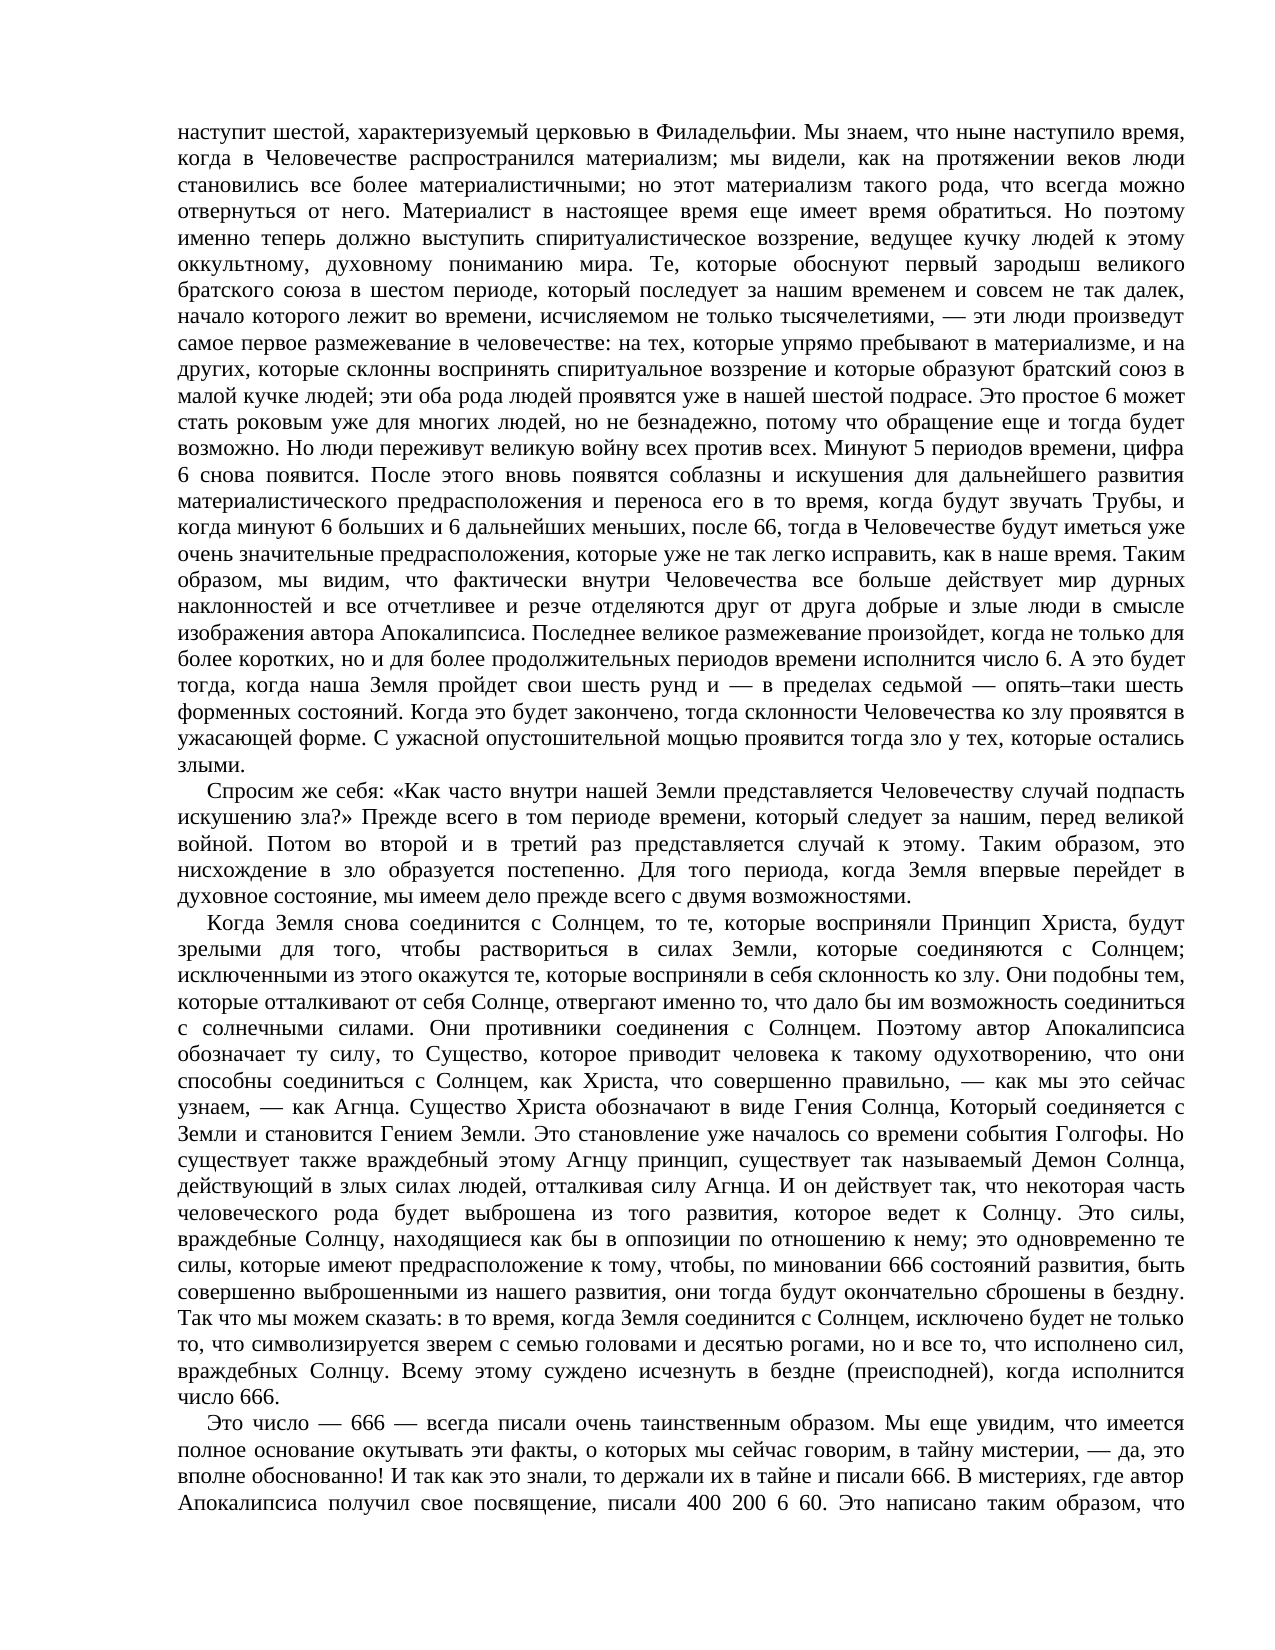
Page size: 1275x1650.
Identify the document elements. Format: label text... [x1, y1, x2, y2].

text наступит шестой, характеризуемый церковью в Филадельфии. Мы знаем, что ныне наступило время, когда в Человечестве распространился материализм; мы видели, как на протяжении веков люди становились все более материалистичными; но этот материализм такого рода, что всегда можно отвернуться от него. Материалист в настоящее время еще имеет время обратиться. Но поэтому именно теперь должно выступить спиритуалистическое воззрение, ведущее кучку людей к этому оккультному, духовному пониманию мира. Те, которые обоснуют первый зародыш великого братского союза в шестом периоде, который последует за нашим временем и совсем не так далек, начало которого лежит во времени, исчисляемом не только тысячелетиями, — эти люди произведут самое первое размежевание в человечестве: на тех, которые упрямо пребывают в материализме, и на других, которые склонны воспринять спиритуальное воззрение и которые образуют братский союз в малой кучке людей; эти оба рода людей проявятся уже в нашей шестой подрасе. Это простое 6 может стать роковым уже для многих людей, но не безнадежно, потому что обращение еще и тогда будет возможно. Но люди переживут великую войну всех против всех. Минуют 5 периодов времени, цифра 6 снова появится. После этого вновь появятся соблазны и искушения для дальнейшего развития материалистического предрасположения и переноса его в то время, когда будут звучать Трубы, и когда минуют 6 больших и 6 дальнейших меньших, после 66, тогда в Человечестве будут иметься уже очень значительные предрасположения, которые уже не так легко исправить, как в наше время. Таким образом, мы видим, что фактически внутри Человечества все больше действует мир дурных наклонностей и все отчетливее и резче отделяются друг от друга добрые и злые люди в смысле изображения автора Апокалипсиса. Последнее великое размежевание произойдет, когда не только для более коротких, но и для более продолжительных периодов времени исполнится число 6. А это будет тогда, когда наша Земля пройдет свои шесть рунд и — в пределах седьмой — опять–таки шесть форменных состояний. Когда это будет закончено, тогда склонности Человечества ко злу проявятся в ужасающей форме. С ужасной опустошительной мощью проявится тогда зло у тех, которые остались злыми. [177, 118, 1186, 777]
text Когда Земля снова соединится с Солнцем, то те, которые восприняли Принцип Христа, будут зрелыми для того, чтобы раствориться в силах Земли, которые соединяются с Солнцем; исключенными из этого окажутся те, которые восприняли в себя склонность ко злу. Они подобны тем, которые отталкивают от себя Солнце, отвергают именно то, что дало бы им возможность соединиться с солнечными силами. Они противники соединения с Солнцем. Поэтому автор Апокалипсиса обозначает ту силу, то Существо, которое приводит человека к такому одухотворению, что они способны соединиться с Солнцем, как Христа, что совершенно правильно, — как мы это сейчас узнаем, — как Агнца. Существо Христа обозначают в виде Гения Солнца, Который соединяется с Земли и становится Гением Земли. Это становление уже началось со времени события Голгофы. Но существует также враждебный этому Агнцу принцип, существует так называемый Демон Солнца, действующий в злых силах людей, отталкивая силу Агнца. И он действует так, что некоторая часть человеческого рода будет выброшена из того развития, которое ведет к Солнцу. Это силы, враждебные Солнцу, находящиеся как бы в оппозиции по отношению к нему; это одновременно те силы, которые имеют предрасположение к тому, чтобы, по миновании 666 состояний развития, быть совершенно выброшенными из нашего развития, они тогда будут окончательно сброшены в бездну. Так что мы можем сказать: в то время, когда Земля соединится с Солнцем, исключено будет не только то, что символизируется зверем с семью головами и десятью рогами, но и все то, что исполнено сил, враждебных Солнцу. Всему этому суждено исчезнуть в бездне (преисподней), когда исполнится число 666. [177, 909, 1186, 1409]
text Спросим же себя: «Как часто внутри нашей Земли представляется Человечеству случай подпасть искушению зла?» Прежде всего в том периоде времени, который следует за нашим, перед великой войной. Потом во второй и в третий раз представляется случай к этому. Таким образом, это нисхождение в зло образуется постепенно. Для того периода, когда Земля впервые перейдет в духовное состояние, мы имеем дело прежде всего с двумя возможностями. [177, 777, 1186, 909]
text Это число — 666 — всегда писали очень таинственным образом. Мы еще увидим, что имеется полное основание окутывать эти факты, о которых мы сейчас говорим, в тайну мистерии, — да, это вполне обоснованно! И так как это знали, то держали их в тайне и писали 666. В мистериях, где автор Апокалипсиса получил свое посвящение, писали 400 200 6 60. Это написано таким образом, что [177, 1409, 1186, 1515]
